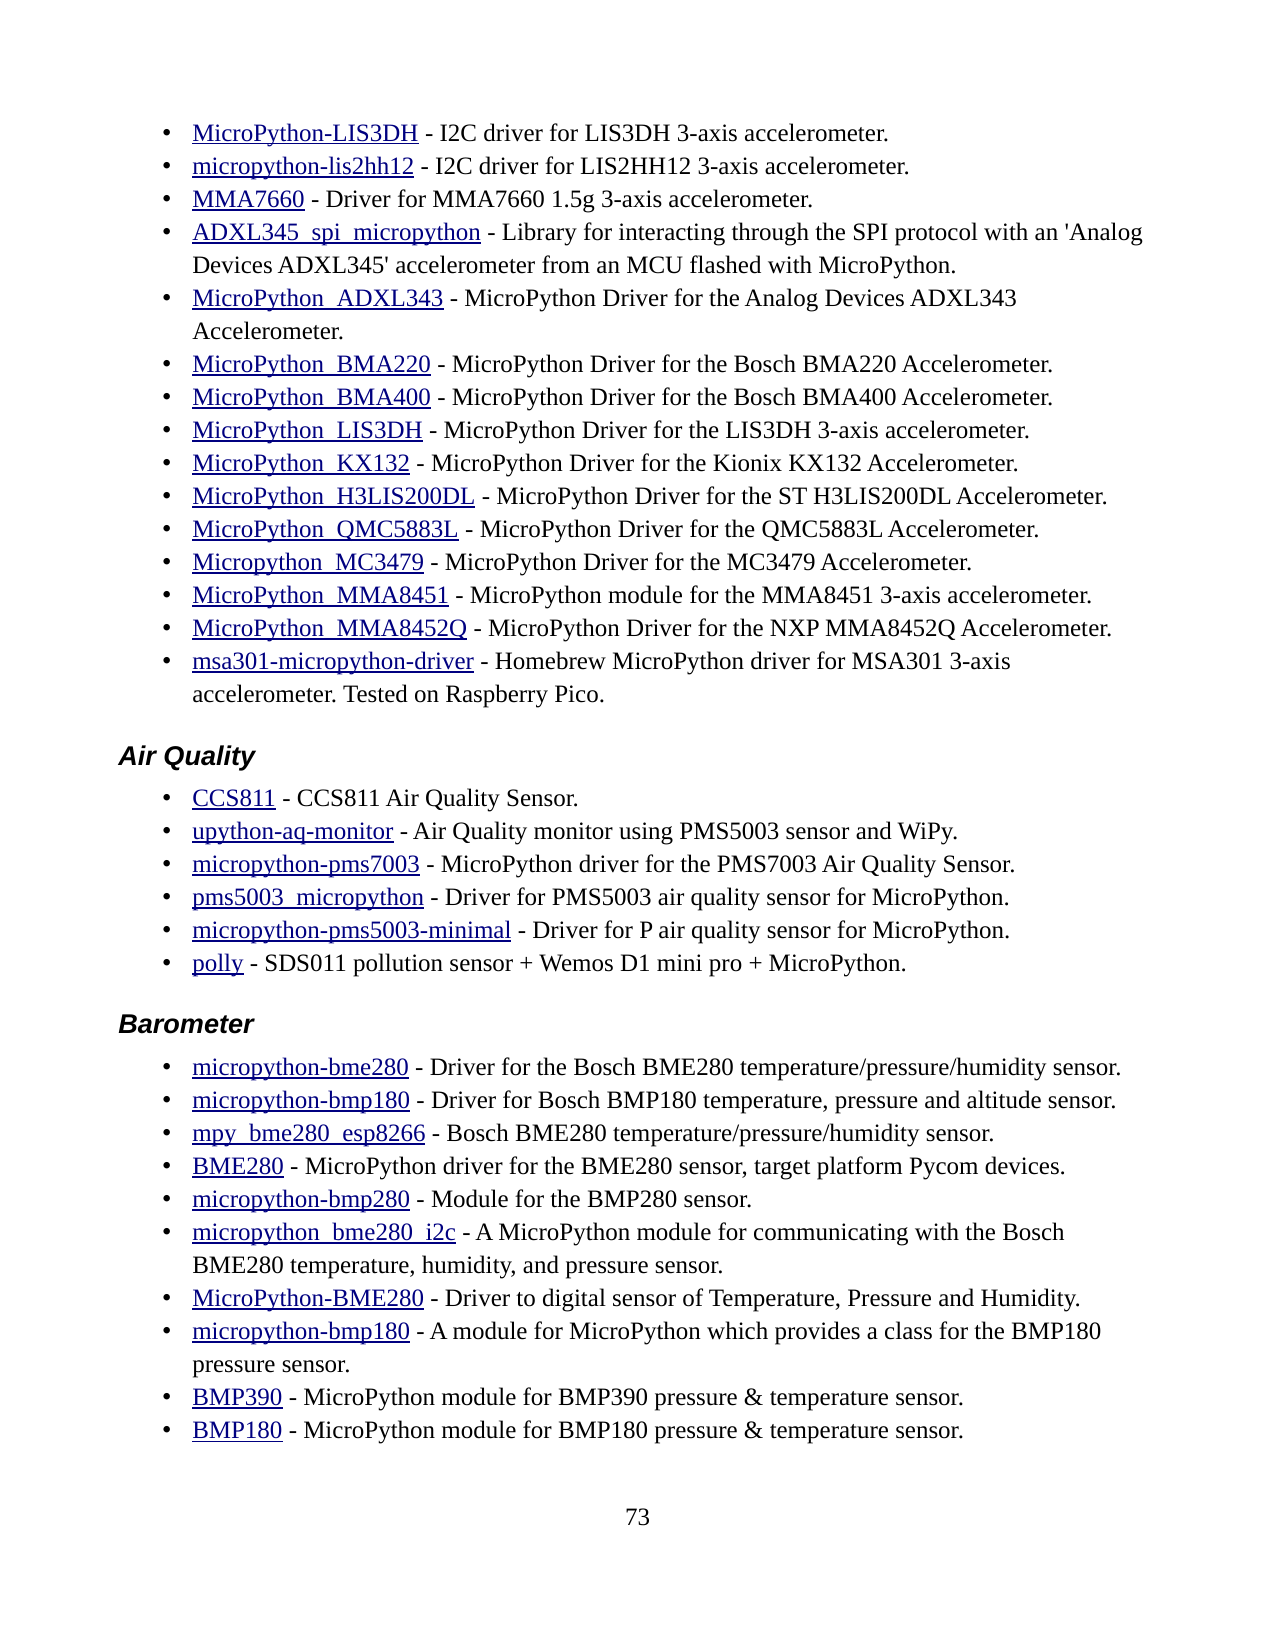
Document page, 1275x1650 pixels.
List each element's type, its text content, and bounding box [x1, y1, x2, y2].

list MicroPython_MMA8452Q - MicroPython Driver for the NXP MMA8452Q Accelerometer. [162, 613, 1157, 642]
list polly - SDS011 pollution sensor + Wemos D1 mini pro + MicroPython. [162, 948, 1157, 977]
list BMP390 - MicroPython module for BMP390 pressure & temperature sensor. [162, 1382, 1157, 1411]
list upython-aq-monitor - Air Quality monitor using PMS5003 sensor and WiPy. [162, 816, 1157, 845]
list micropython-lis2hh12 - I2C driver for LIS2HH12 3-axis accelerometer. [162, 151, 1157, 180]
list micropython-bmp180 - Driver for Bosch BMP180 temperature, pressure and altitude sensor. [162, 1085, 1157, 1114]
list micropython-bmp280 - Module for the BMP280 sensor. [162, 1184, 1157, 1213]
list MicroPython_ADXL343 - MicroPython Driver for the Analog Devices ADXL343 Accelerometer. [162, 283, 1157, 345]
list Micropython_MC3479 - MicroPython Driver for the MC3479 Accelerometer. [162, 547, 1157, 576]
list pms5003_micropython - Driver for PMS5003 air quality sensor for MicroPython. [162, 882, 1157, 911]
list micropython-bmp180 - A module for MicroPython which provides a class for the BMP180 pressure sensor. [162, 1316, 1157, 1378]
list ADXL345_spi_micropython - Library for interacting through the SPI protocol with an 'Analog Devices ADXL345' accelerometer from an MCU flashed with MicroPython. [162, 217, 1157, 279]
list MicroPython_BMA220 - MicroPython Driver for the Bosch BMA220 Accelerometer. [162, 349, 1157, 378]
list micropython-bme280 - Driver for the Bosch BME280 temperature/pressure/humidity sensor. [162, 1052, 1157, 1081]
list micropython-pms7003 - MicroPython driver for the PMS7003 Air Quality Sensor. [162, 849, 1157, 878]
list BME280 - MicroPython driver for the BME280 sensor, target platform Pycom devices. [162, 1151, 1157, 1180]
list micropython_bme280_i2c - A MicroPython module for communicating with the Bosch BME280 temperature, humidity, and pressure sensor. [162, 1217, 1157, 1279]
list mpy_bme280_esp8266 - Bosch BME280 temperature/pressure/humidity sensor. [162, 1118, 1157, 1147]
list CCS811 - CCS811 Air Quality Sensor. [162, 783, 1157, 812]
list MicroPython_BMA400 - MicroPython Driver for the Bosch BMA400 Accelerometer. [162, 382, 1157, 411]
list BMP180 - MicroPython module for BMP180 pressure & temperature sensor. [162, 1416, 1157, 1444]
list MicroPython_H3LIS200DL - MicroPython Driver for the ST H3LIS200DL Accelerometer. [162, 481, 1157, 510]
list MicroPython-LIS3DH - I2C driver for LIS3DH 3-axis accelerometer. [162, 118, 1157, 147]
list msa301-micropython-driver - Homebrew MicroPython driver for MSA301 3-axis accelerometer. Tested on Raspberry Pico. [162, 646, 1157, 708]
subtitle Barometer [118, 1008, 1157, 1040]
list micropython-pms5003-minimal - Driver for P air quality sensor for MicroPython. [162, 915, 1157, 944]
list MMA7660 - Driver for MMA7660 1.5g 3-axis accelerometer. [162, 184, 1157, 213]
list MicroPython_KX132 - MicroPython Driver for the Kionix KX132 Accelerometer. [162, 448, 1157, 477]
list MicroPython_LIS3DH - MicroPython Driver for the LIS3DH 3-axis accelerometer. [162, 415, 1157, 444]
list MicroPython-BME280 - Driver to digital sensor of Temperature, Pressure and Humidity. [162, 1283, 1157, 1312]
list MicroPython_QMC5883L - MicroPython Driver for the QMC5883L Accelerometer. [162, 514, 1157, 543]
list MicroPython_MMA8451 - MicroPython module for the MMA8451 3-axis accelerometer. [162, 580, 1157, 609]
subtitle Air Quality [118, 739, 1157, 771]
